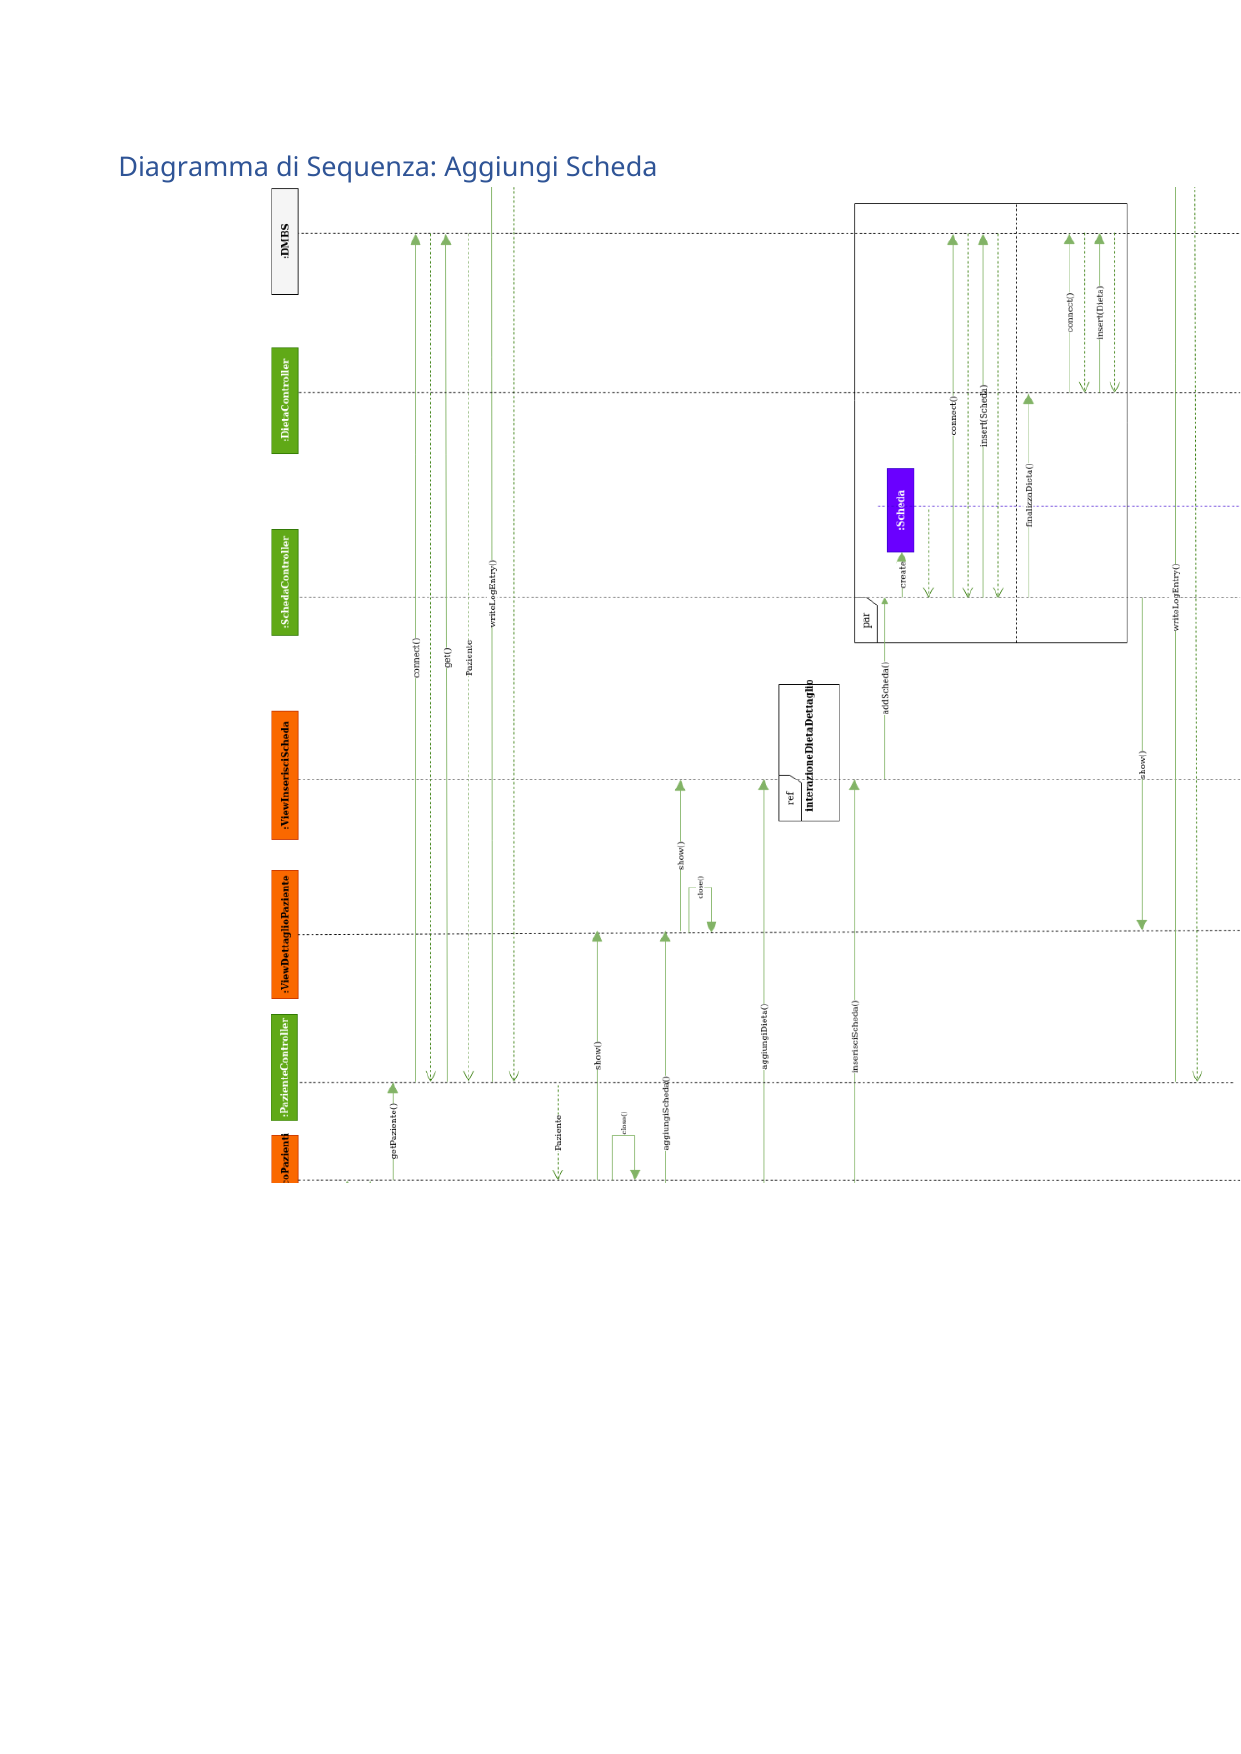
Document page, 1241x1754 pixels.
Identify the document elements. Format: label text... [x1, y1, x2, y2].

subtitle Diagramma di Sequenza: Aggiungi Scheda [118, 148, 1122, 184]
